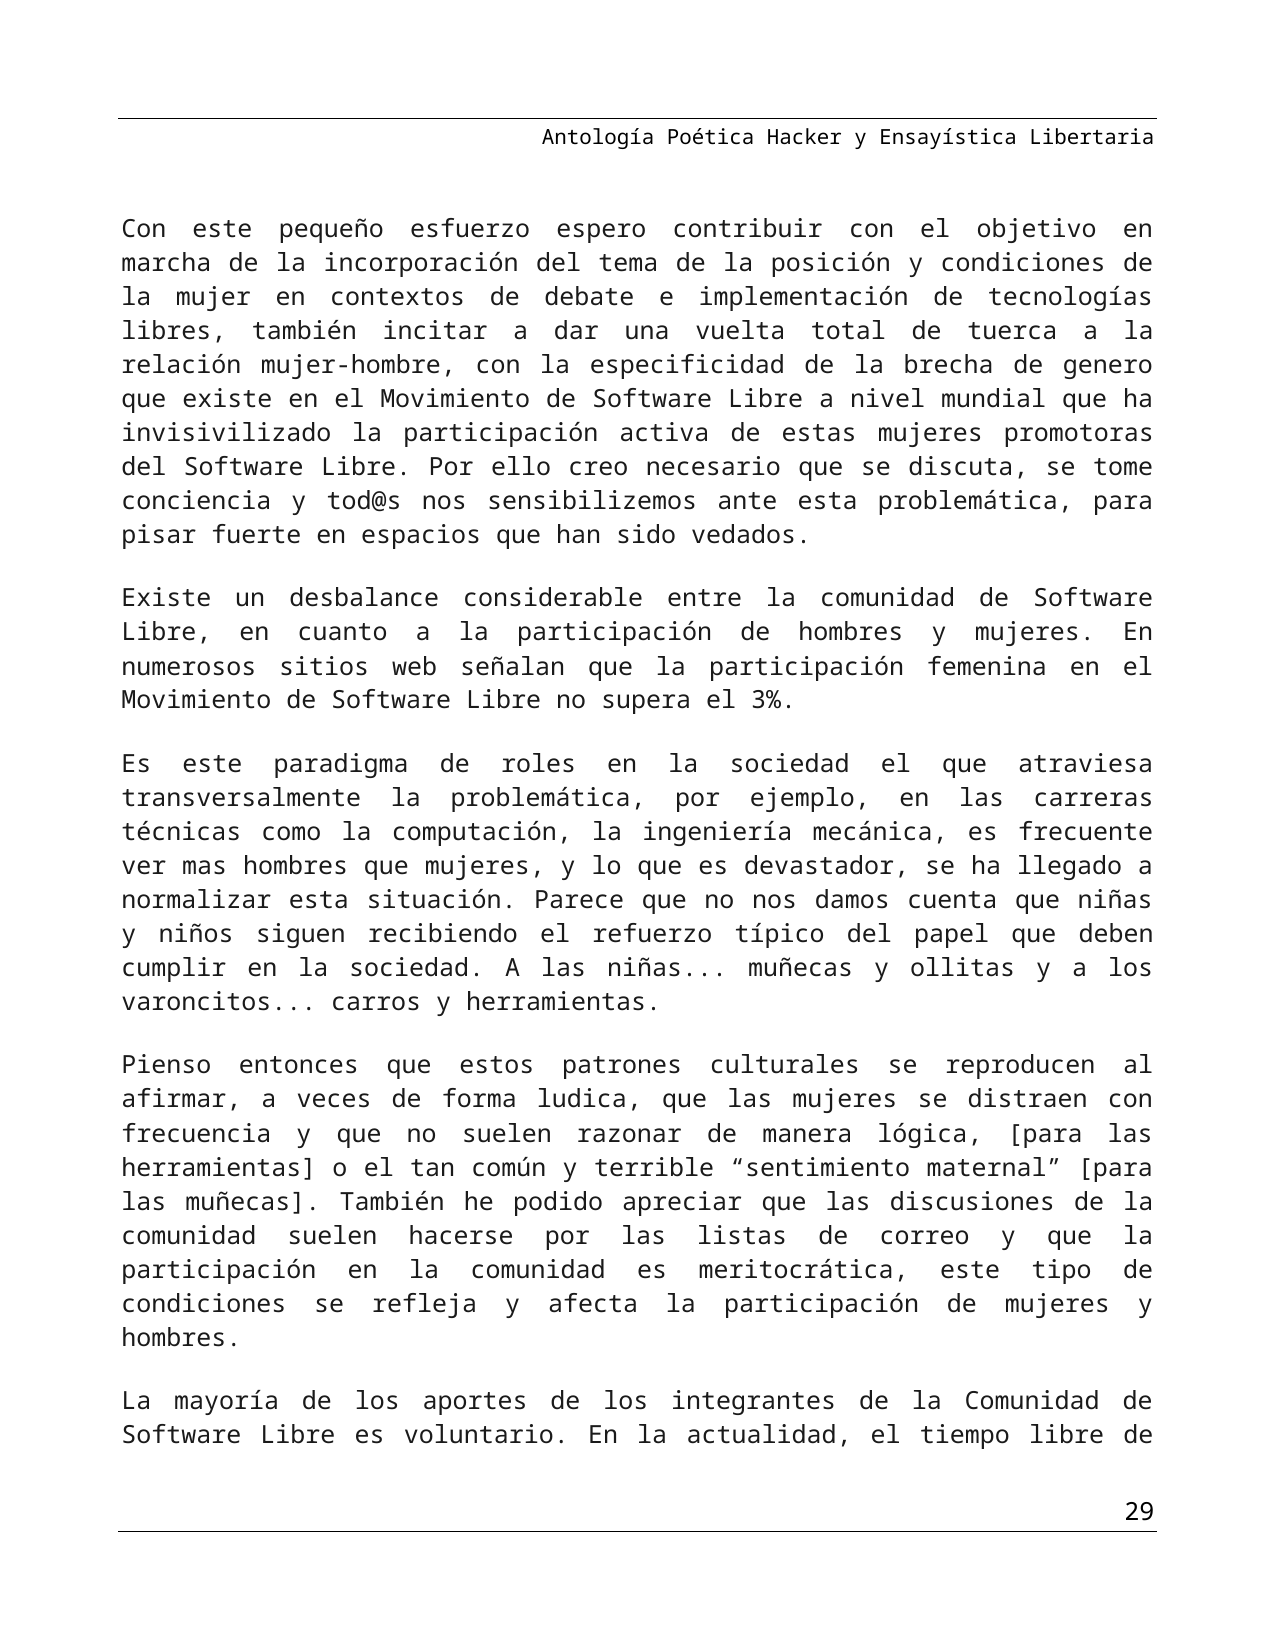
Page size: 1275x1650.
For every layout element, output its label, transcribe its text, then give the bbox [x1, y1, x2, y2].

text Existe un desbalance considerable entre la comunidad de Software Libre, en cuanto a la participación de hombres y mujeres. En numerosos sitios web señalan que la participación femenina en el Movimiento de Software Libre no supera el 3%. [121, 580, 1154, 716]
text Con este pequeño esfuerzo espero contribuir con el objetivo en marcha de la incorporación del tema de la posición y condiciones de la mujer en contextos de debate e implementación de tecnologías libres, también incitar a dar una vuelta total de tuerca a la relación mujer-hombre, con la especificidad de la brecha de genero que existe en el Movimiento de Software Libre a nivel mundial que ha invisivilizado la participación activa de estas mujeres promotoras del Software Libre. Por ello creo necesario que se discuta, se tome conciencia y tod@s nos sensibilizemos ante esta problemática, para pisar fuerte en espacios que han sido vedados. [121, 210, 1154, 551]
text La mayoría de los aportes de los integrantes de la Comunidad de Software Libre es voluntario. En la actualidad, el tiempo libre de [121, 1383, 1154, 1451]
text Es este paradigma de roles en la sociedad el que atraviesa transversalmente la problemática, por ejemplo, en las carreras técnicas como la computación, la ingeniería mecánica, es frecuente ver mas hombres que mujeres, y lo que es devastador, se ha llegado a normalizar esta situación. Parece que no nos damos cuenta que niñas y niños siguen recibiendo el refuerzo típico del papel que deben cumplir en la sociedad. A las niñas... muñecas y ollitas y a los varoncitos... carros y herramientas. [121, 745, 1154, 1018]
text Pienso entonces que estos patrones culturales se reproducen al afirmar, a veces de forma ludica, que las mujeres se distraen con frecuencia y que no suelen razonar de manera lógica, [para las herramientas] o el tan común y terrible “sentimiento maternal” [para las muñecas]. También he podido apreciar que las discusiones de la comunidad suelen hacerse por las listas de correo y que la participación en la comunidad es meritocrática, este tipo de condiciones se refleja y afecta la participación de mujeres y hombres. [121, 1047, 1154, 1354]
